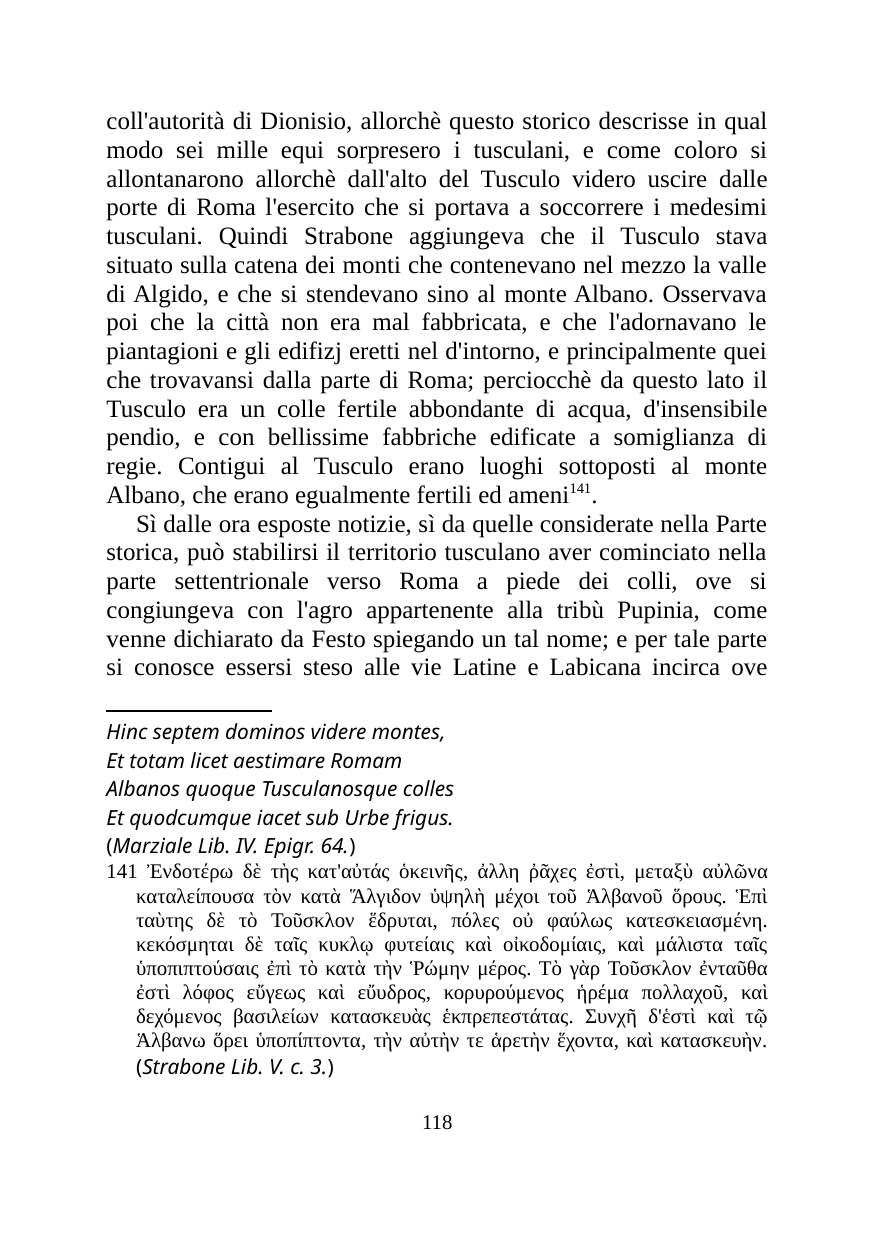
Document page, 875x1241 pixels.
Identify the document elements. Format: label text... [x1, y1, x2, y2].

text Sì dalle ora esposte notizie, sì da quelle considerate nella Parte storica, può stabilirsi il territorio tusculano aver cominciato nella parte settentrionale verso Roma a piede dei colli, ove si congiungeva con l'agro appartenente alla tribù Pupinia, come venne dichiarato da Festo spiegando un tal nome; e per tale parte si conosce essersi steso alle vie Latine e Labicana incirca ove [106, 509, 768, 681]
text Hinc septem dominos videre montes, [106, 717, 768, 746]
text Et totam licet aestimare Romam [106, 746, 768, 774]
text (Marziale Lib. IV. Epigr. 64.) [106, 831, 768, 859]
text Albanos quoque Tusculanosque colles [106, 774, 768, 803]
text coll'autorità di Dionisio, allorchè questo storico descrisse in qual modo sei mille equi sorpresero i tusculani, e come coloro si allontanarono allorchè dall'alto del Tusculo videro uscire dalle porte di Roma l'esercito che si portava a soccorrere i medesimi tusculani. Quindi Strabone aggiungeva che il Tusculo stava situato sulla catena dei monti che contenevano nel mezzo la valle di Algido, e che si stendevano sino al monte Albano. Osservava poi che la città non era mal fabbricata, e che l'adornavano le piantagioni e gli edifizj eretti nel d'intorno, e principalmente quei che trovavansi dalla parte di Roma; perciocchè da questo lato il Tusculo era un colle fertile abbondante di acqua, d'insensibile pendio, e con bellissime fabbriche edificate a somiglianza di regie. Contigui al Tusculo erano luoghi sottoposti al monte Albano, che erano egualmente fertili ed ameni. [106, 106, 768, 509]
text Et quodcumque iacet sub Urbe frigus. [106, 803, 768, 831]
text Ἐνδοτέρω δὲ τὴς κατ'αὐτάς ὁκεινῆς, ἀλλη ῤᾶχες ἐστὶ, μεταξὺ αὐλῶνα καταλείπουσα τὸν κατὰ Ἅλγιδον ὑψηλὴ μέχοι τοῦ Ἁλβανοῦ ὅρους. Ἑπὶ ταὺτης δὲ τὸ Τοῦσκλον ἕδρυται, πόλες οὐ φαύλως κατεσκειασμένη. κεκόσμηται δὲ ταῖς κυκλῳ φυτείαις καὶ οἰκοδομίαις, καὶ μάλιστα ταῖς ὑποπιπτούσαις ἐπὶ τὸ κατὰ τὴν Ῥώμην μέρος. Τὸ γὰρ Τοῦσκλον ἐνταῦθα ἐστὶ λόφος εὔγεως καὶ εὔυδρος, κορυρούμενος ἡρέμα πολλαχοῦ, καὶ δεχόμενος βασιλείων κατασκευὰς ἑκπρεπεστάτας. Συνχῆ δ'ἑστὶ καὶ τῷ Ἁλβανω ὅρει ὑποπίπτοντα, τὴν αὐτὴν τε ἁρετὴν ἕχοντα, καὶ κατασκευὴν. (Strabone Lib. V. c. 3.) [106, 859, 768, 1080]
